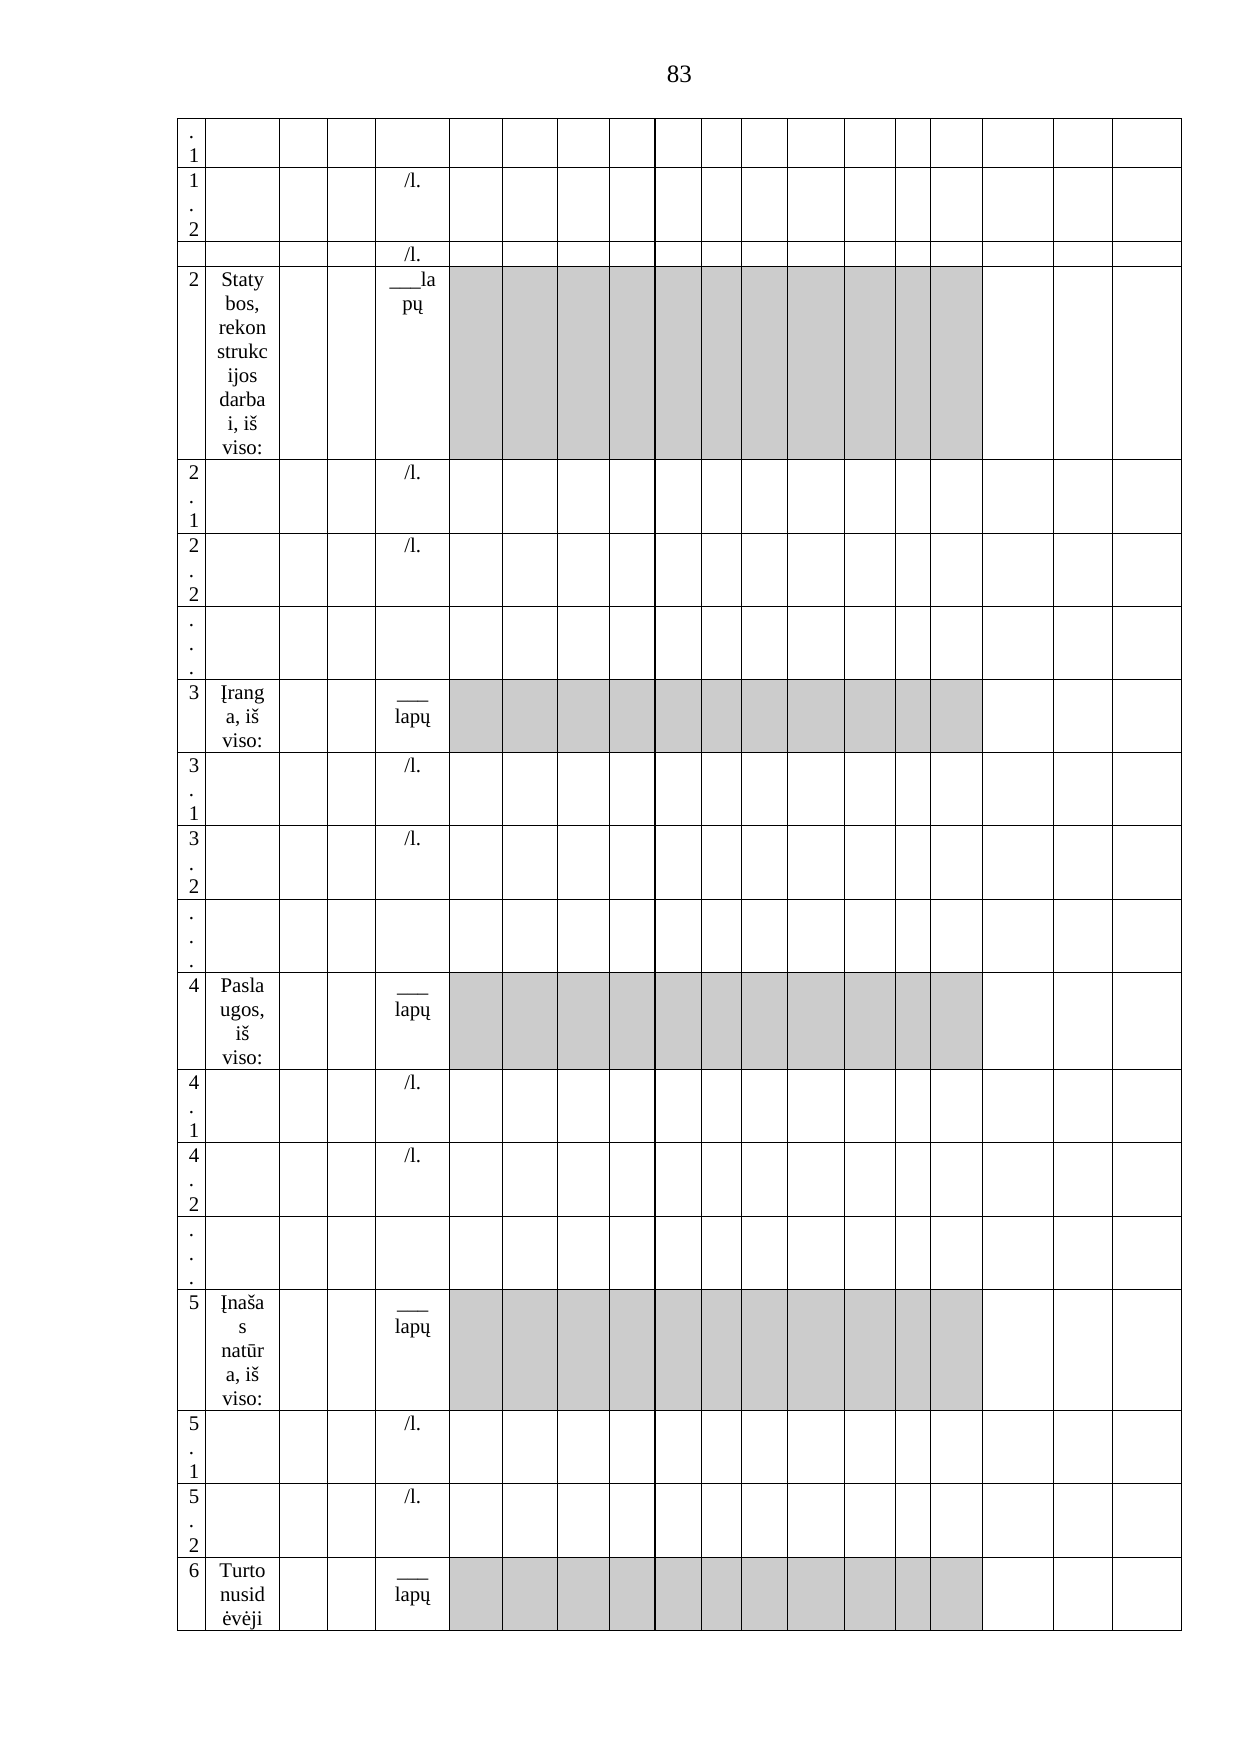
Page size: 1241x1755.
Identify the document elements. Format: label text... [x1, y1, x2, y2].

table_cell [610, 1070, 654, 1142]
table_cell [280, 1484, 327, 1557]
table_cell [742, 460, 787, 532]
table_cell [931, 826, 982, 898]
table_cell [328, 1070, 375, 1142]
table_cell [280, 1143, 327, 1216]
table_cell [896, 168, 930, 241]
table_cell [503, 1484, 557, 1557]
table_cell [558, 826, 609, 898]
table_cell [610, 1217, 654, 1289]
table_cell [702, 1290, 741, 1410]
table_cell [788, 900, 844, 972]
table_cell [1054, 460, 1112, 532]
table_cell [931, 1411, 982, 1483]
table_cell [450, 168, 502, 241]
table_cell [983, 753, 1053, 825]
table_cell [983, 973, 1053, 1069]
table_cell [1054, 1411, 1112, 1483]
table_cell [788, 607, 844, 679]
table_cell [1113, 1484, 1181, 1557]
table_cell [558, 753, 609, 825]
table_cell [1113, 460, 1181, 532]
table_cell [610, 1143, 654, 1216]
table_cell [702, 1411, 741, 1483]
table_cell [1113, 753, 1181, 825]
table_cell 2.2 [178, 534, 205, 606]
table_cell [280, 900, 327, 972]
table_cell [742, 607, 787, 679]
table_cell [328, 460, 375, 532]
table_cell [1054, 680, 1112, 752]
table_cell [656, 1558, 701, 1630]
table_cell [845, 168, 895, 241]
table_cell 3.1 [178, 753, 205, 825]
table_cell [178, 242, 205, 266]
table_cell [503, 826, 557, 898]
table_cell [983, 680, 1053, 752]
table_cell [558, 607, 609, 679]
table_cell [280, 1411, 327, 1483]
table_cell [450, 1411, 502, 1483]
table_cell [845, 900, 895, 972]
table_cell [503, 119, 557, 167]
table_cell [1113, 1290, 1181, 1410]
table_cell [931, 607, 982, 679]
table_cell [896, 1143, 930, 1216]
table_cell [206, 1070, 279, 1142]
table_cell [896, 460, 930, 532]
table_cell [896, 119, 930, 167]
table_cell [788, 753, 844, 825]
table_cell [558, 1484, 609, 1557]
table_cell [656, 534, 701, 606]
table_cell [558, 534, 609, 606]
table_cell [610, 267, 654, 459]
table_cell [450, 119, 502, 167]
table_cell [610, 460, 654, 532]
table_cell [1054, 1217, 1112, 1289]
table_cell [742, 1217, 787, 1289]
table_cell [656, 1070, 701, 1142]
table_cell [983, 267, 1053, 459]
table_cell [206, 753, 279, 825]
table_cell [983, 1411, 1053, 1483]
table_cell [702, 534, 741, 606]
table_cell [742, 1411, 787, 1483]
table_cell ... [178, 1217, 205, 1289]
table_cell [610, 1558, 654, 1630]
table_cell [450, 900, 502, 972]
table_cell [610, 242, 654, 266]
table_cell [742, 826, 787, 898]
table_cell [931, 168, 982, 241]
table_cell [1113, 1217, 1181, 1289]
table_cell [280, 1558, 327, 1630]
table_cell Statybos, rekonstrukcijos darbai, iš viso: [206, 267, 279, 459]
table_cell [931, 1217, 982, 1289]
table_cell [896, 680, 930, 752]
table_cell [788, 168, 844, 241]
table_cell [280, 607, 327, 679]
table_cell [503, 1217, 557, 1289]
table_cell [788, 119, 844, 167]
table_cell /l. [376, 242, 449, 266]
table_cell [558, 1558, 609, 1630]
table_cell [610, 680, 654, 752]
table_cell [503, 1411, 557, 1483]
table_cell [702, 900, 741, 972]
table_cell [376, 119, 449, 167]
table_cell [450, 242, 502, 266]
table_cell [328, 168, 375, 241]
table_cell [983, 460, 1053, 532]
table_cell [558, 1217, 609, 1289]
table_cell [503, 534, 557, 606]
table_cell [656, 973, 701, 1069]
table_cell [931, 534, 982, 606]
table_cell [742, 973, 787, 1069]
table_cell [656, 267, 701, 459]
table_cell [656, 460, 701, 532]
table_cell [328, 267, 375, 459]
table_cell [1113, 534, 1181, 606]
table_cell [656, 1290, 701, 1410]
table_cell [1054, 119, 1112, 167]
table_cell [610, 753, 654, 825]
table_cell [503, 1558, 557, 1630]
table_cell Įranga, iš viso: [206, 680, 279, 752]
table_cell [328, 826, 375, 898]
table_cell [845, 1217, 895, 1289]
table_cell [610, 1411, 654, 1483]
table_cell [503, 242, 557, 266]
table_cell [702, 1217, 741, 1289]
table_cell [702, 1143, 741, 1216]
table_cell [503, 900, 557, 972]
table_cell [931, 1143, 982, 1216]
table_cell [610, 826, 654, 898]
table_cell [983, 900, 1053, 972]
table_cell [845, 460, 895, 532]
table_cell [280, 753, 327, 825]
table_cell [656, 680, 701, 752]
table_cell [742, 1558, 787, 1630]
table_cell [558, 1143, 609, 1216]
table_cell [503, 607, 557, 679]
table_cell [206, 242, 279, 266]
table_cell 5.1 [178, 1411, 205, 1483]
table_cell [328, 900, 375, 972]
table_cell [702, 826, 741, 898]
table_cell [1113, 973, 1181, 1069]
table_cell [503, 460, 557, 532]
table_cell [328, 753, 375, 825]
table_cell [788, 534, 844, 606]
table_cell [206, 826, 279, 898]
table_cell [931, 1558, 982, 1630]
table_cell [896, 1217, 930, 1289]
table_cell [656, 607, 701, 679]
table_cell [983, 1290, 1053, 1410]
table_cell [328, 119, 375, 167]
table_cell ___lapų [376, 267, 449, 459]
table_cell [610, 534, 654, 606]
table_cell [280, 534, 327, 606]
table_cell ___ lapų [376, 973, 449, 1069]
table_cell [845, 1484, 895, 1557]
table_cell [206, 1143, 279, 1216]
table_cell [503, 1143, 557, 1216]
table_cell [1113, 607, 1181, 679]
table_cell [983, 607, 1053, 679]
table_cell 2.1 [178, 460, 205, 532]
table_cell [558, 973, 609, 1069]
table_cell [702, 460, 741, 532]
table_cell [931, 267, 982, 459]
table_cell [931, 973, 982, 1069]
table_cell [788, 1143, 844, 1216]
table_cell [450, 1290, 502, 1410]
table_cell [702, 753, 741, 825]
table_cell [845, 826, 895, 898]
table_cell [742, 753, 787, 825]
table_cell [1113, 1558, 1181, 1630]
table_cell [280, 680, 327, 752]
table_cell [845, 119, 895, 167]
table_cell 6 [178, 1558, 205, 1630]
table_cell [450, 1484, 502, 1557]
table_cell [742, 1143, 787, 1216]
table_cell [450, 1217, 502, 1289]
table_cell Turto nusidėvėji [206, 1558, 279, 1630]
table_cell [328, 1484, 375, 1557]
table_cell [845, 973, 895, 1069]
table_cell [206, 460, 279, 532]
table_cell [503, 168, 557, 241]
table_cell [503, 753, 557, 825]
table_cell [610, 607, 654, 679]
table_cell [1054, 534, 1112, 606]
table_cell [450, 1558, 502, 1630]
table_cell [280, 460, 327, 532]
table_cell [788, 242, 844, 266]
table_cell [656, 242, 701, 266]
table_cell [280, 242, 327, 266]
table_cell [1054, 753, 1112, 825]
table_cell [558, 1070, 609, 1142]
table_cell /l. [376, 534, 449, 606]
table_cell [450, 753, 502, 825]
table_cell [742, 534, 787, 606]
table_cell [450, 460, 502, 532]
table_cell [280, 1217, 327, 1289]
table_cell [931, 1484, 982, 1557]
table_cell .1 [178, 119, 205, 167]
table_cell [983, 1217, 1053, 1289]
table_cell [558, 242, 609, 266]
table_cell [656, 1217, 701, 1289]
table_cell [610, 119, 654, 167]
table_cell [845, 1411, 895, 1483]
table_cell [450, 607, 502, 679]
table_cell [1113, 1143, 1181, 1216]
table_cell [1054, 267, 1112, 459]
table_cell [845, 1070, 895, 1142]
table_cell Paslaugos, iš viso: [206, 973, 279, 1069]
table_cell [450, 1143, 502, 1216]
table_cell [206, 1484, 279, 1557]
table_cell [896, 607, 930, 679]
table_cell [742, 1070, 787, 1142]
table_cell [656, 900, 701, 972]
table_cell [280, 168, 327, 241]
table_cell [896, 1290, 930, 1410]
table_cell 1.2 [178, 168, 205, 241]
table_cell [845, 1143, 895, 1216]
table_cell [896, 242, 930, 266]
table_cell [983, 242, 1053, 266]
table_cell [983, 1558, 1053, 1630]
table_cell [450, 973, 502, 1069]
table_cell [558, 1290, 609, 1410]
table_cell 5.2 [178, 1484, 205, 1557]
table_cell /l. [376, 168, 449, 241]
table_cell [896, 1558, 930, 1630]
table_cell [450, 680, 502, 752]
table_cell [845, 1290, 895, 1410]
table_cell [1054, 1070, 1112, 1142]
table_cell [896, 753, 930, 825]
table_cell [931, 242, 982, 266]
table_cell [656, 1411, 701, 1483]
table_cell [742, 267, 787, 459]
table_cell [702, 1484, 741, 1557]
table_cell [788, 267, 844, 459]
table_cell [845, 1558, 895, 1630]
table_cell [896, 973, 930, 1069]
table_cell [896, 900, 930, 972]
table_cell [702, 119, 741, 167]
table_cell [328, 1290, 375, 1410]
table_cell 5 [178, 1290, 205, 1410]
table_cell [1113, 826, 1181, 898]
table_cell [503, 680, 557, 752]
table_cell [983, 1484, 1053, 1557]
table_cell [206, 1217, 279, 1289]
table_cell [1113, 900, 1181, 972]
table_cell [742, 1484, 787, 1557]
table_cell [450, 534, 502, 606]
table_cell [328, 1411, 375, 1483]
table_cell [983, 168, 1053, 241]
table_cell [610, 1290, 654, 1410]
table_cell [702, 267, 741, 459]
table_cell [280, 826, 327, 898]
table_cell [845, 753, 895, 825]
table_cell [742, 680, 787, 752]
table_cell [328, 973, 375, 1069]
table_cell [702, 1070, 741, 1142]
table_cell [558, 1411, 609, 1483]
table_cell [788, 1558, 844, 1630]
table_cell 3.2 [178, 826, 205, 898]
table_cell [280, 973, 327, 1069]
table_cell [1113, 1070, 1181, 1142]
table_cell [610, 900, 654, 972]
table_cell [983, 1070, 1053, 1142]
table_cell /l. [376, 460, 449, 532]
table_cell [450, 826, 502, 898]
table_cell [742, 168, 787, 241]
table_cell [931, 753, 982, 825]
table_cell [206, 168, 279, 241]
table_cell [503, 1070, 557, 1142]
table_cell [610, 168, 654, 241]
table_cell [896, 1070, 930, 1142]
table_cell [450, 267, 502, 459]
table_cell [280, 1070, 327, 1142]
table_cell [656, 1143, 701, 1216]
table_cell [376, 1217, 449, 1289]
table_cell [1054, 973, 1112, 1069]
table_cell [983, 1143, 1053, 1216]
table_cell [206, 119, 279, 167]
table_cell 3 [178, 680, 205, 752]
table_cell [983, 826, 1053, 898]
table_cell [931, 1290, 982, 1410]
table_cell [788, 680, 844, 752]
table_cell [983, 119, 1053, 167]
table_cell [788, 826, 844, 898]
table_cell [742, 900, 787, 972]
table_cell [328, 1217, 375, 1289]
table_cell [931, 680, 982, 752]
table_cell [788, 1217, 844, 1289]
table_cell /l. [376, 1143, 449, 1216]
table_cell [931, 1070, 982, 1142]
table_cell [610, 1484, 654, 1557]
table_cell [558, 900, 609, 972]
table_cell [1054, 168, 1112, 241]
table_cell /l. [376, 826, 449, 898]
table_cell [1054, 1484, 1112, 1557]
table_cell [742, 1290, 787, 1410]
table_cell [656, 119, 701, 167]
table_cell [206, 900, 279, 972]
table_cell [328, 534, 375, 606]
table_cell [845, 267, 895, 459]
table_cell 4.2 [178, 1143, 205, 1216]
table_cell ___ lapų [376, 1558, 449, 1630]
table_cell [1054, 607, 1112, 679]
table_cell [896, 267, 930, 459]
table_cell /l. [376, 753, 449, 825]
table_cell [931, 119, 982, 167]
table_cell [702, 242, 741, 266]
table_cell [206, 607, 279, 679]
table_cell [1054, 826, 1112, 898]
table_cell [656, 753, 701, 825]
table_cell [845, 680, 895, 752]
table_cell [702, 1558, 741, 1630]
table_cell [206, 534, 279, 606]
table_cell [896, 534, 930, 606]
table_cell [558, 460, 609, 532]
table_cell [788, 1070, 844, 1142]
table_cell [1054, 1558, 1112, 1630]
table_cell [845, 534, 895, 606]
table_cell [702, 607, 741, 679]
table_cell 2 [178, 267, 205, 459]
table_cell [702, 168, 741, 241]
table_cell [788, 1484, 844, 1557]
table_cell [1113, 267, 1181, 459]
table_cell [503, 973, 557, 1069]
table_cell [656, 826, 701, 898]
table_cell [656, 168, 701, 241]
table_cell /l. [376, 1411, 449, 1483]
table_cell ... [178, 607, 205, 679]
table_cell [376, 607, 449, 679]
table_cell [1113, 680, 1181, 752]
table_cell [1054, 242, 1112, 266]
table_cell [376, 900, 449, 972]
table_cell [931, 900, 982, 972]
table_cell ___ lapų [376, 1290, 449, 1410]
table_cell /l. [376, 1070, 449, 1142]
table_cell [450, 1070, 502, 1142]
table_cell [328, 680, 375, 752]
table_cell [558, 267, 609, 459]
table_cell [328, 1558, 375, 1630]
table_cell [788, 460, 844, 532]
table_cell [896, 1484, 930, 1557]
table_cell [206, 1411, 279, 1483]
table_cell Įnašas natūra, iš viso: [206, 1290, 279, 1410]
table_cell [896, 1411, 930, 1483]
table_cell [1113, 1411, 1181, 1483]
table_cell /l. [376, 1484, 449, 1557]
table_cell [328, 1143, 375, 1216]
table_cell [788, 1290, 844, 1410]
table_cell [702, 973, 741, 1069]
table_cell 4 [178, 973, 205, 1069]
table_cell [896, 826, 930, 898]
table_cell [610, 973, 654, 1069]
table_cell [1054, 1143, 1112, 1216]
table_cell [558, 680, 609, 752]
table_cell [845, 242, 895, 266]
table_cell [503, 1290, 557, 1410]
table_cell [1113, 242, 1181, 266]
table_cell [328, 242, 375, 266]
table_cell [742, 119, 787, 167]
table_cell [742, 242, 787, 266]
table_cell [280, 119, 327, 167]
table_cell [656, 1484, 701, 1557]
table_cell 4.1 [178, 1070, 205, 1142]
table_cell ___ lapų [376, 680, 449, 752]
table_cell ... [178, 900, 205, 972]
table_cell [558, 168, 609, 241]
table_cell [280, 267, 327, 459]
table_cell [788, 973, 844, 1069]
table_cell [1113, 168, 1181, 241]
table_cell [788, 1411, 844, 1483]
table_cell [280, 1290, 327, 1410]
table_cell [1113, 119, 1181, 167]
table_cell [983, 534, 1053, 606]
table_cell [328, 607, 375, 679]
table_cell [702, 680, 741, 752]
table_cell [931, 460, 982, 532]
table_cell [1054, 900, 1112, 972]
table_cell [503, 267, 557, 459]
table_cell [845, 607, 895, 679]
table_cell [558, 119, 609, 167]
table_cell [1054, 1290, 1112, 1410]
